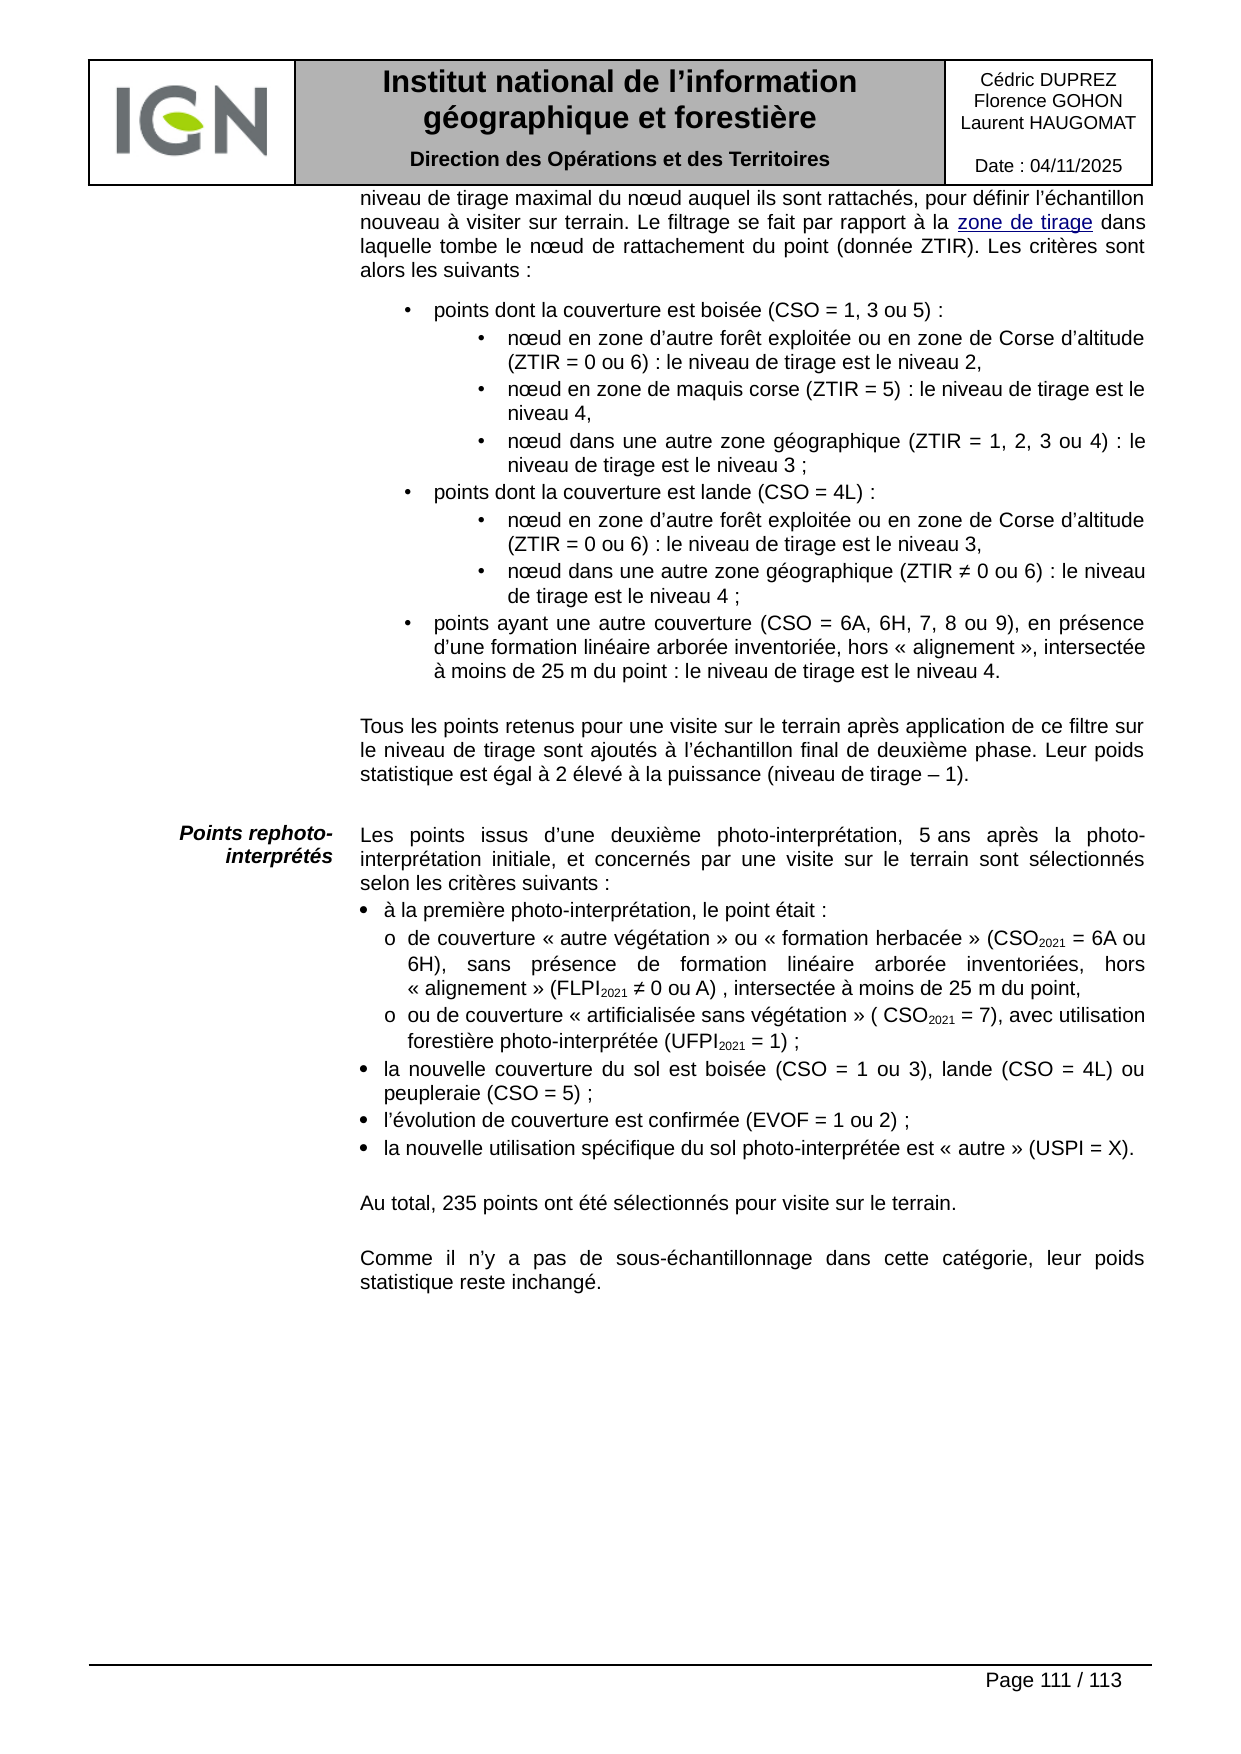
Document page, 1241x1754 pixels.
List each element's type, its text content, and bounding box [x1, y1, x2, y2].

table_cell niveau de tirage maximal du nœud auquel ils sont rattachés, pour définir l’échantillon nouveau à visiter sur terrain. Le filtrage se fait par rapport à la zone de tirage dans laquelle tombe le nœud de rattachement du point (donnée ZTIR). Les critères sont alors les suivants : points dont la couverture est boisée (CSO = 1, 3 ou 5) : nœud en zone d’autre forêt exploitée ou en zone de Corse d’altitude (ZTIR = 0 ou 6) : le niveau de tirage est le niveau 2, nœud en zone de maquis corse (ZTIR = 5) : le niveau de tirage est le niveau 4, nœud dans une autre zone géographique (ZTIR = 1, 2, 3 ou 4) : le niveau de tirage est le niveau 3 ; points dont la couverture est lande (CSO = 4L) : nœud en zone d’autre forêt exploitée ou en zone de Corse d’altitude (ZTIR = 0 ou 6) : le niveau de tirage est le niveau 3, nœud dans une autre zone géographique (ZTIR ≠ 0 ou 6) : le niveau de tirage est le niveau 4 ; points ayant une autre couverture (CSO = 6A, 6H, 7, 8 ou 9), en présence d’une formation linéaire arborée inventoriée, hors « alignement », intersectée à moins de 25 m du point : le niveau de tirage est le niveau 4. Tous les points retenus pour une visite sur le terrain après application de ce filtre sur le niveau de tirage sont ajoutés à l’échantillon final de deuxième phase. Leur poids statistique est égal à 2 élevé à la puissance (niveau de tirage – 1). [354, 186, 1152, 819]
table_cell [89, 186, 354, 819]
picture [91, 62, 293, 180]
table_cell Les points issus d’une deuxième photo-interprétation, 5 ans après la photo-interprétation initiale, et concernés par une visite sur le terrain sont sélectionnés selon les critères suivants : à la première photo-interprétation, le point était : de couverture « autre végétation » ou « formation herbacée » (CSO2021 = 6A ou 6H), sans présence de formation linéaire arborée inventoriées, hors « alignement » (FLPI2021 ≠ 0 ou A) , intersectée à moins de 25 m du point, ou de couverture « artificialisée sans végétation » ( CSO2021 = 7), avec utilisation forestière photo-interprétée (UFPI2021 = 1) ; la nouvelle couverture du sol est boisée (CSO = 1 ou 3), lande (CSO = 4L) ou peupleraie (CSO = 5) ; l’évolution de couverture est confirmée (EVOF = 1 ou 2) ; la nouvelle utilisation spécifique du sol photo-interprétée est « autre » (USPI = X). Au total, 235 points ont été sélectionnés pour visite sur le terrain. Comme il n’y a pas de sous-échantillonnage dans cette catégorie, leur poids statistique reste inchangé. [354, 819, 1152, 1327]
table_cell Points rephoto-interprétés [89, 819, 354, 1327]
